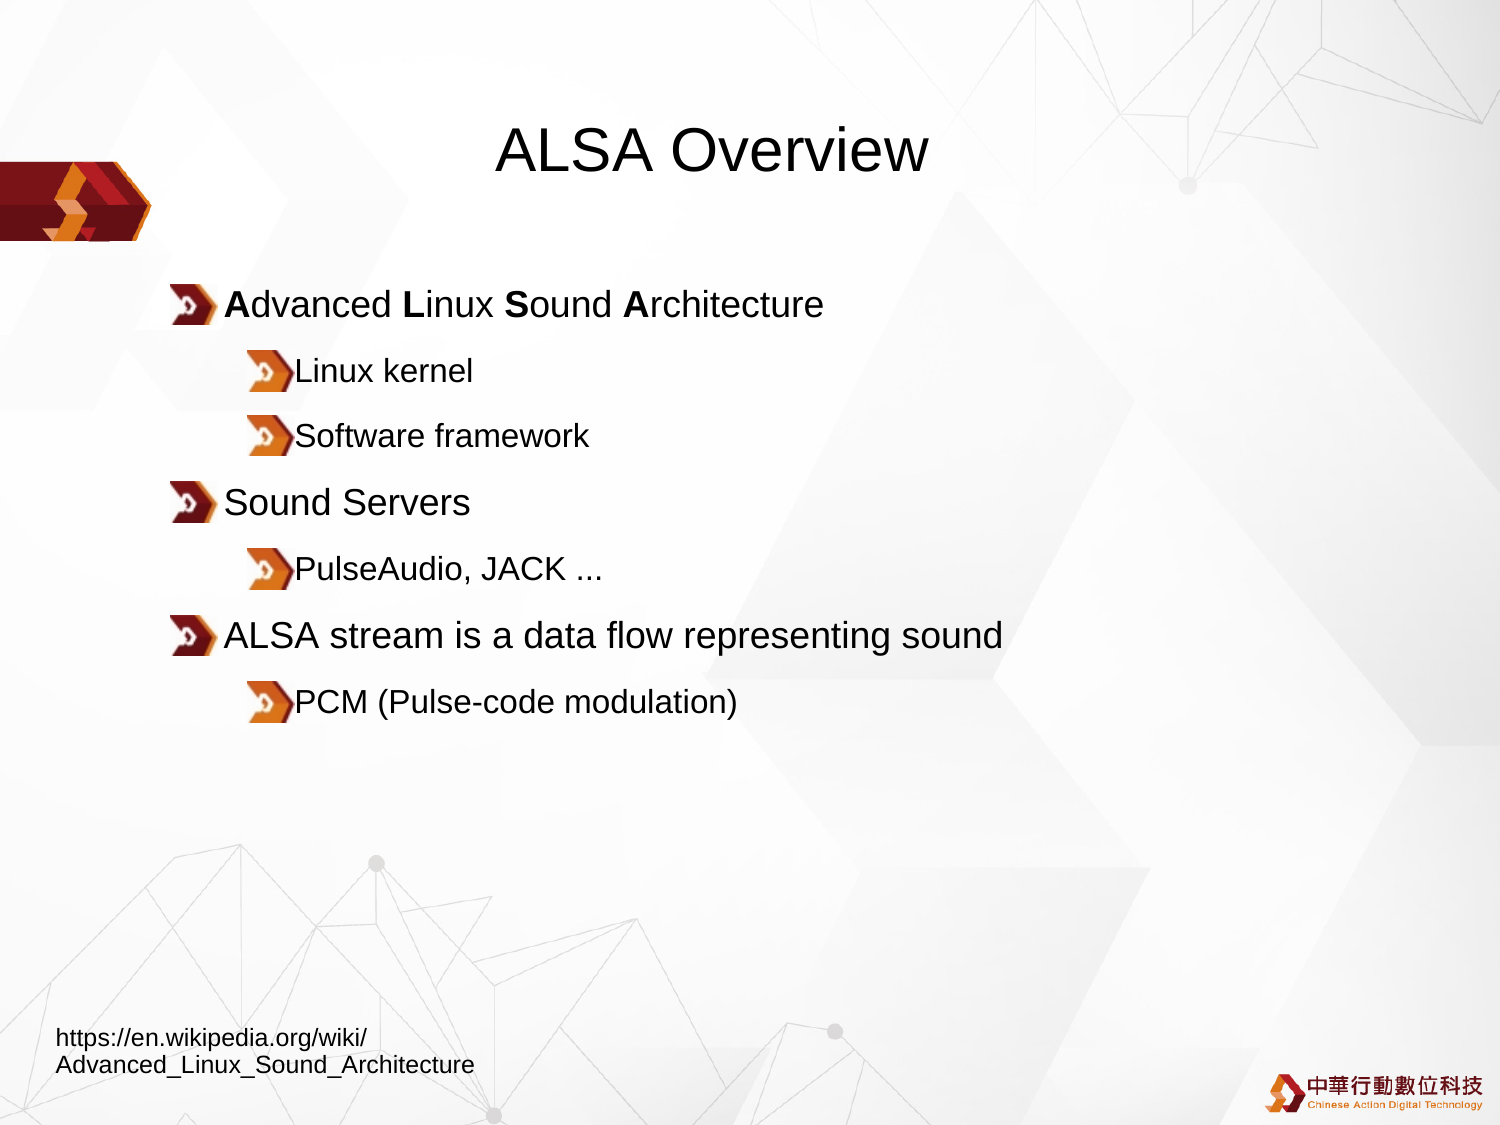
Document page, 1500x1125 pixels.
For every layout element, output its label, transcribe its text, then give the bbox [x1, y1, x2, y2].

list Advanced Linux Sound Architecture Linux kernel Software framework Sound Servers PulseAudio, JACK ... ALSA stream is a data flow representing sound PCM (Pulse-code modulation) [152, 283, 1242, 937]
title ALSA Overview [495, 73, 1179, 226]
text_box https://en.wikipedia.org/wiki/Advanced_Linux_Sound_Architecture [40, 1015, 762, 1087]
picture [0, 0, 1500, 1125]
